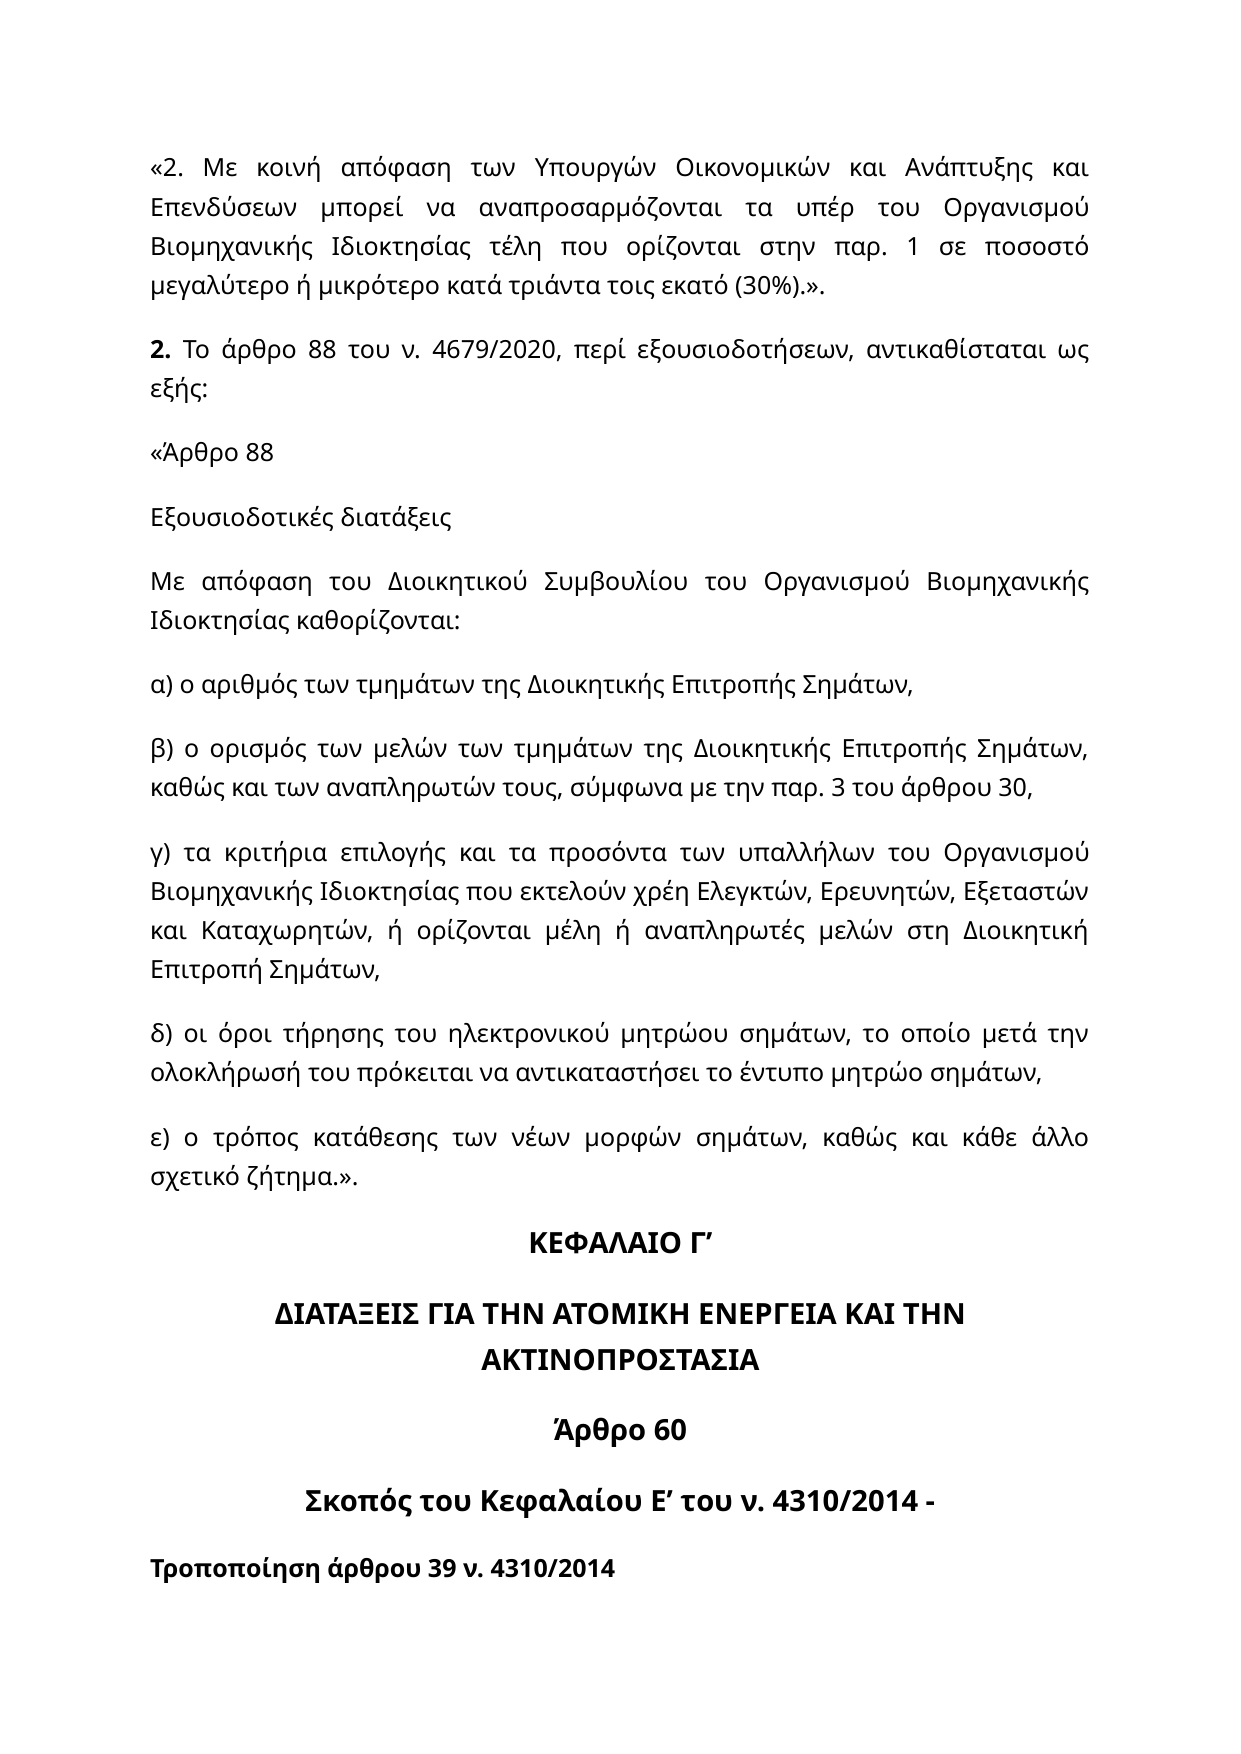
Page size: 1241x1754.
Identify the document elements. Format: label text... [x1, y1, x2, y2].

text Τροποποίηση άρθρου 39 ν. 4310/2014 [150, 1551, 1090, 1585]
text ε) ο τρόπος κατάθεσης των νέων μορφών σημάτων, καθώς και κάθε άλλο σχετικό ζήτημα.». [150, 1119, 1090, 1192]
subtitle Σκοπός του Κεφαλαίου Ε’ του ν. 4310/2014 - [150, 1480, 1090, 1520]
text Εξουσιοδοτικές διατάξεις [150, 499, 1090, 533]
text δ) οι όροι τήρησης του ηλεκτρονικού μητρώου σημάτων, το οποίο μετά την ολοκλήρωσή του πρόκειται να αντικαταστήσει το έντυπο μητρώο σημάτων, [150, 1016, 1090, 1089]
text «Άρθρο 88 [150, 435, 1090, 469]
text γ) τα κριτήρια επιλογής και τα προσόντα των υπαλλήλων του Οργανισμού Βιομηχανικής Ιδιοκτησίας που εκτελούν χρέη Ελεγκτών, Ερευνητών, Εξεταστών και Καταχωρητών, ή ορίζονται μέλη ή αναπληρωτές μελών στη Διοικητική Επιτροπή Σημάτων, [150, 834, 1090, 986]
text 2. Το άρθρο 88 του ν. 4679/2020, περί εξουσιοδοτήσεων, αντικαθίσταται ως εξής: [150, 332, 1090, 405]
text Με απόφαση του Διοικητικού Συμβουλίου του Οργανισμού Βιομηχανικής Ιδιοκτησίας καθορίζονται: [150, 563, 1090, 637]
subtitle ΚΕΦΑΛΑΙΟ Γ’ [150, 1222, 1090, 1262]
text β) ο ορισμός των μελών των τμημάτων της Διοικητικής Επιτροπής Σημάτων, καθώς και των αναπληρωτών τους, σύμφωνα με την παρ. 3 του άρθρου 30, [150, 731, 1090, 804]
subtitle Άρθρο 60 [150, 1409, 1090, 1449]
text «2. Με κοινή απόφαση των Υπουργών Οικονομικών και Ανάπτυξης και Επενδύσεων μπορεί να αναπροσαρμόζονται τα υπέρ του Οργανισμού Βιομηχανικής Ιδιοκτησίας τέλη που ορίζονται στην παρ. 1 σε ποσοστό μεγαλύτερο ή μικρότερο κατά τριάντα τοις εκατό (30%).». [150, 150, 1090, 302]
subtitle ΔΙΑΤΑΞΕΙΣ ΓΙΑ ΤΗΝ ΑΤΟΜΙΚΗ ΕΝΕΡΓΕΙΑ ΚΑΙ ΤΗΝ ΑΚΤΙΝΟΠΡΟΣΤΑΣΙΑ [150, 1293, 1090, 1378]
text α) ο αριθμός των τμημάτων της Διοικητικής Επιτροπής Σημάτων, [150, 667, 1090, 701]
